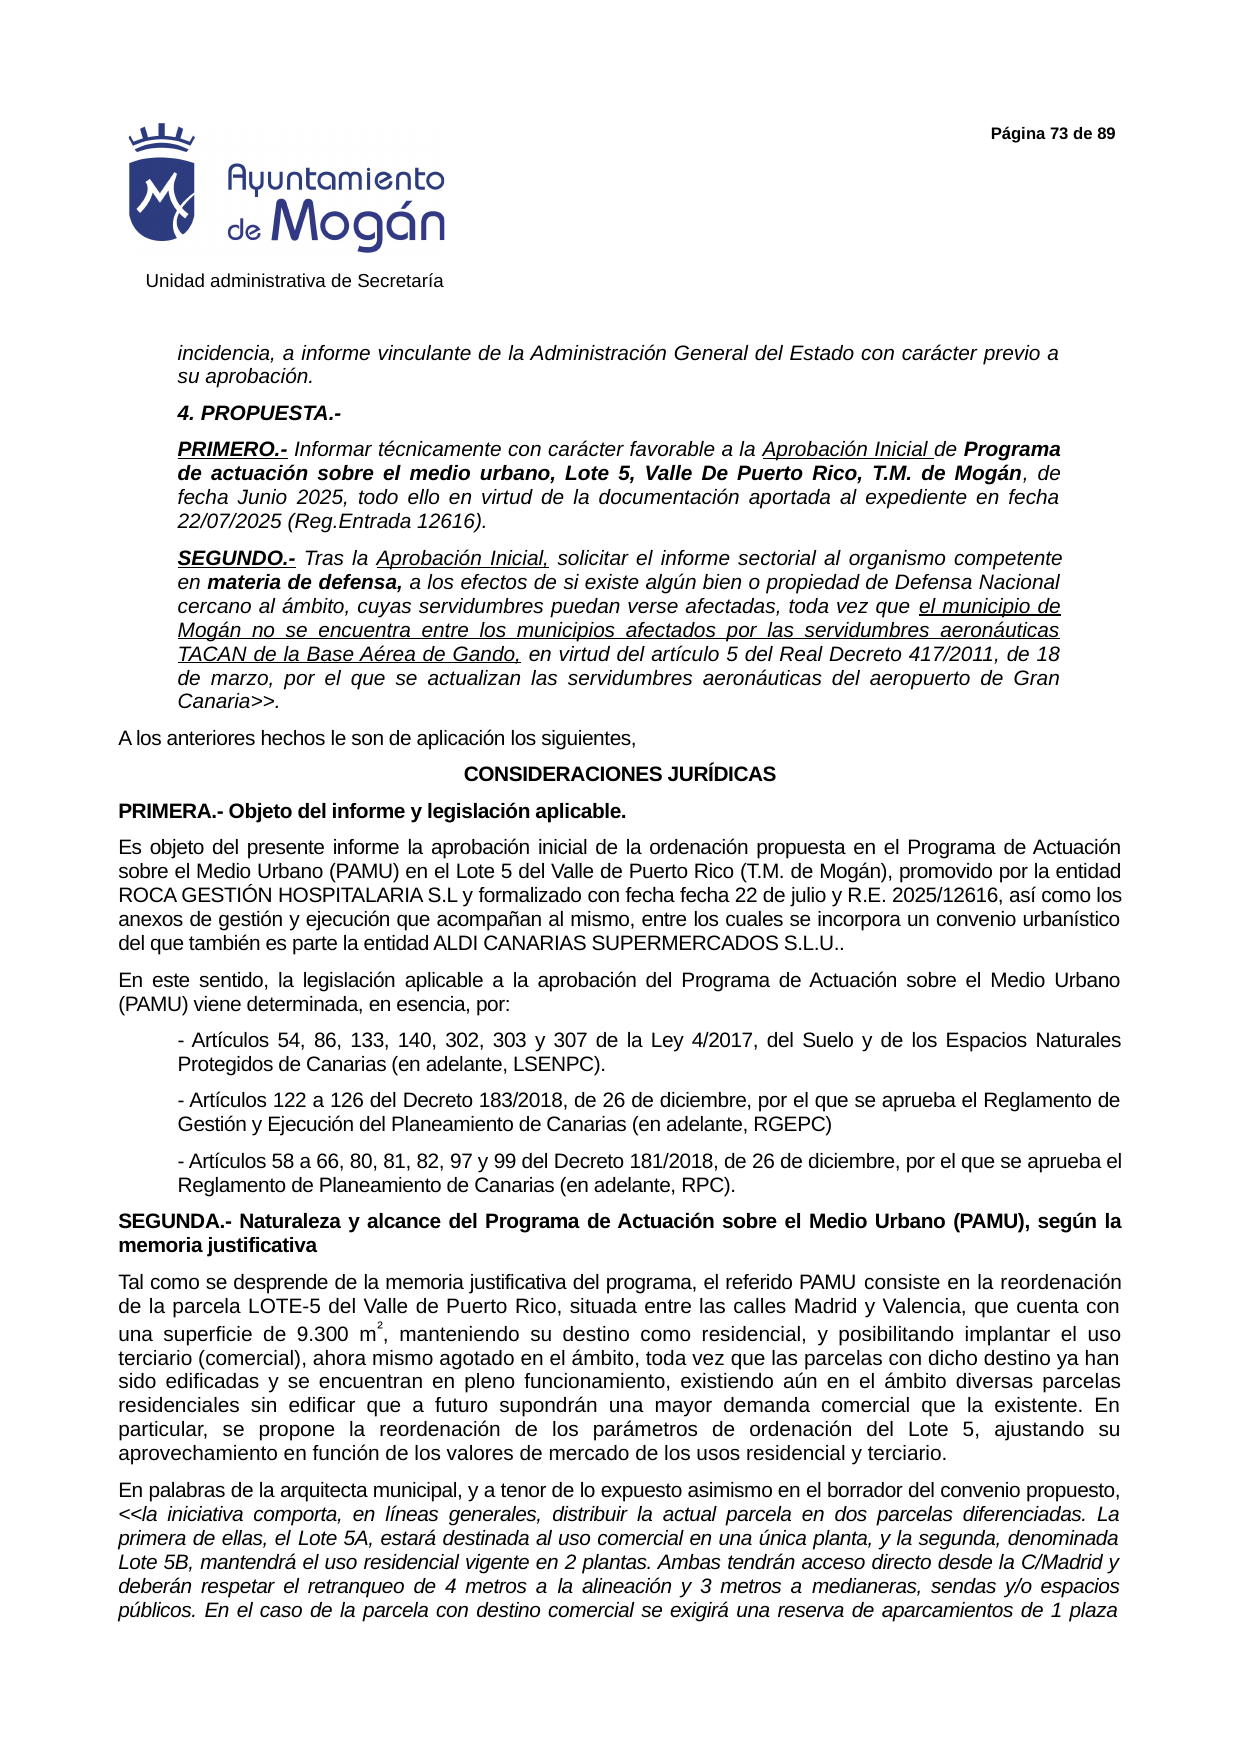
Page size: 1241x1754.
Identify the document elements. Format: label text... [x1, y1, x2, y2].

text SEGUNDO.- Tras la Aprobación Inicial, solicitar el informe sectorial al organismo competente en materia de defensa, a los efectos de si existe algún bien o propiedad de Defensa Nacional cercano al ámbito, cuyas servidumbres puedan verse afectadas, toda vez que el municipio de Mogán no se encuentra entre los municipios afectados por las servidumbres aeronáuticas TACAN de la Base Aérea de Gando, en virtud del artículo 5 del Real Decreto 417/2011, de 18 de marzo, por el que se actualizan las servidumbres aeronáuticas del aeropuerto de Gran Canaria>>. [177, 546, 1063, 713]
text SEGUNDA.- Naturaleza y alcance del Programa de Actuación sobre el Medio Urbano (PAMU), según la memoria justificativa [118, 1209, 1122, 1257]
text incidencia, a informe vinculante de la Administración General del Estado con carácter previo a su aprobación. [177, 340, 1063, 388]
text CONSIDERACIONES JURÍDICAS [118, 762, 1122, 786]
text Tal como se desprende de la memoria justificativa del programa, el referido PAMU consiste en la reordenación de la parcela LOTE-5 del Valle de Puerto Rico, situada entre las calles Madrid y Valencia, que cuenta con una superficie de 9.300 m², manteniendo su destino como residencial, y posibilitando implantar el uso terciario (comercial), ahora mismo agotado en el ámbito, toda vez que las parcelas con dicho destino ya han sido edificadas y se encuentran en pleno funcionamiento, existiendo aún en el ámbito diversas parcelas residenciales sin edificar que a futuro supondrán una mayor demanda comercial que la existente. En particular, se propone la reordenación de los parámetros de ordenación del Lote 5, ajustando su aprovechamiento en función de los valores de mercado de los usos residencial y terciario. [118, 1269, 1122, 1465]
text - Artículos 58 a 66, 80, 81, 82, 97 y 99 del Decreto 181/2018, de 26 de diciembre, por el que se aprueba el Reglamento de Planeamiento de Canarias (en adelante, RPC). [177, 1149, 1122, 1197]
text A los anteriores hechos le son de aplicación los siguientes, [118, 726, 1122, 750]
text Es objeto del presente informe la aprobación inicial de la ordenación propuesta en el Programa de Actuación sobre el Medio Urbano (PAMU) en el Lote 5 del Valle de Puerto Rico (T.M. de Mogán), promovido por la entidad ROCA GESTIÓN HOSPITALARIA S.L y formalizado con fecha fecha 22 de julio y R.E. 2025/12616, así como los anexos de gestión y ejecución que acompañan al mismo, entre los cuales se incorpora un convenio urbanístico del que también es parte la entidad ALDI CANARIAS SUPERMERCADOS S.L.U.. [118, 835, 1122, 955]
picture [128, 123, 445, 259]
text - Artículos 54, 86, 133, 140, 302, 303 y 307 de la Ley 4/2017, del Suelo y de los Espacios Naturales Protegidos de Canarias (en adelante, LSENPC). [177, 1028, 1122, 1076]
text En palabras de la arquitecta municipal, y a tenor de lo expuesto asimismo en el borrador del convenio propuesto, <<la iniciativa comporta, en líneas generales, distribuir la actual parcela en dos parcelas diferenciadas. La primera de ellas, el Lote 5A, estará destinada al uso comercial en una única planta, y la segunda, denominada Lote 5B, mantendrá el uso residencial vigente en 2 plantas. Ambas tendrán acceso directo desde la C/Madrid y deberán respetar el retranqueo de 4 metros a la alineación y 3 metros a medianeras, sendas y/o espacios públicos. En el caso de la parcela con destino comercial se exigirá una reserva de aparcamientos de 1 plaza [118, 1478, 1122, 1621]
text - Artículos 122 a 126 del Decreto 183/2018, de 26 de diciembre, por el que se aprueba el Reglamento de Gestión y Ejecución del Planeamiento de Canarias (en adelante, RGEPC) [177, 1088, 1122, 1136]
text PRIMERA.- Objeto del informe y legislación aplicable. [118, 799, 1122, 823]
text 4. PROPUESTA.- [177, 401, 1063, 425]
text En este sentido, la legislación aplicable a la aprobación del Programa de Actuación sobre el Medio Urbano (PAMU) viene determinada, en esencia, por: [118, 967, 1122, 1015]
text PRIMERO.- Informar técnicamente con carácter favorable a la Aprobación Inicial de Programa de actuación sobre el medio urbano, Lote 5, Valle De Puerto Rico, T.M. de Mogán, de fecha Junio 2025, todo ello en virtud de la documentación aportada al expediente en fecha 22/07/2025 (Reg.Entrada 12616). [177, 437, 1063, 533]
